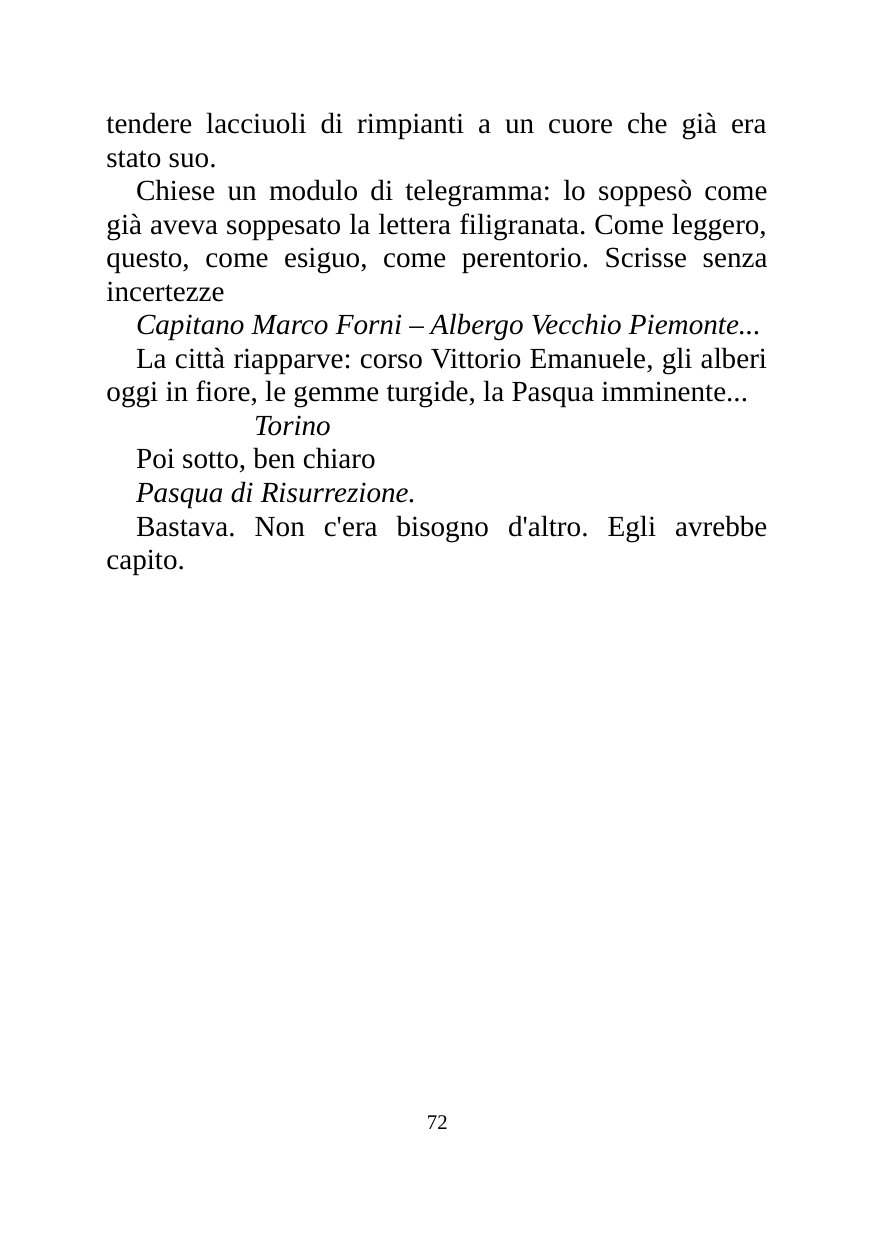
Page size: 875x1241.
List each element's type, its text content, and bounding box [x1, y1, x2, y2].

text tendere lacciuoli di rimpianti a un cuore che già era stato suo. [106, 106, 768, 173]
text Chiese un modulo di telegramma: lo soppesò come già aveva soppesato la lettera filigranata. Come leggero, questo, come esiguo, come perentorio. Scrisse senza incertezze [106, 173, 768, 307]
text La città riapparve: corso Vittorio Emanuele, gli alberi oggi in fiore, le gemme turgide, la Pasqua imminente... [106, 341, 768, 408]
text Torino [224, 408, 768, 442]
text Bastava. Non c'era bisogno d'altro. Egli avrebbe capito. [106, 509, 768, 576]
text Pasqua di Risurrezione. [106, 475, 768, 509]
text Capitano Marco Forni – Albergo Vecchio Piemonte... [106, 307, 768, 341]
text Poi sotto, ben chiaro [106, 442, 768, 475]
